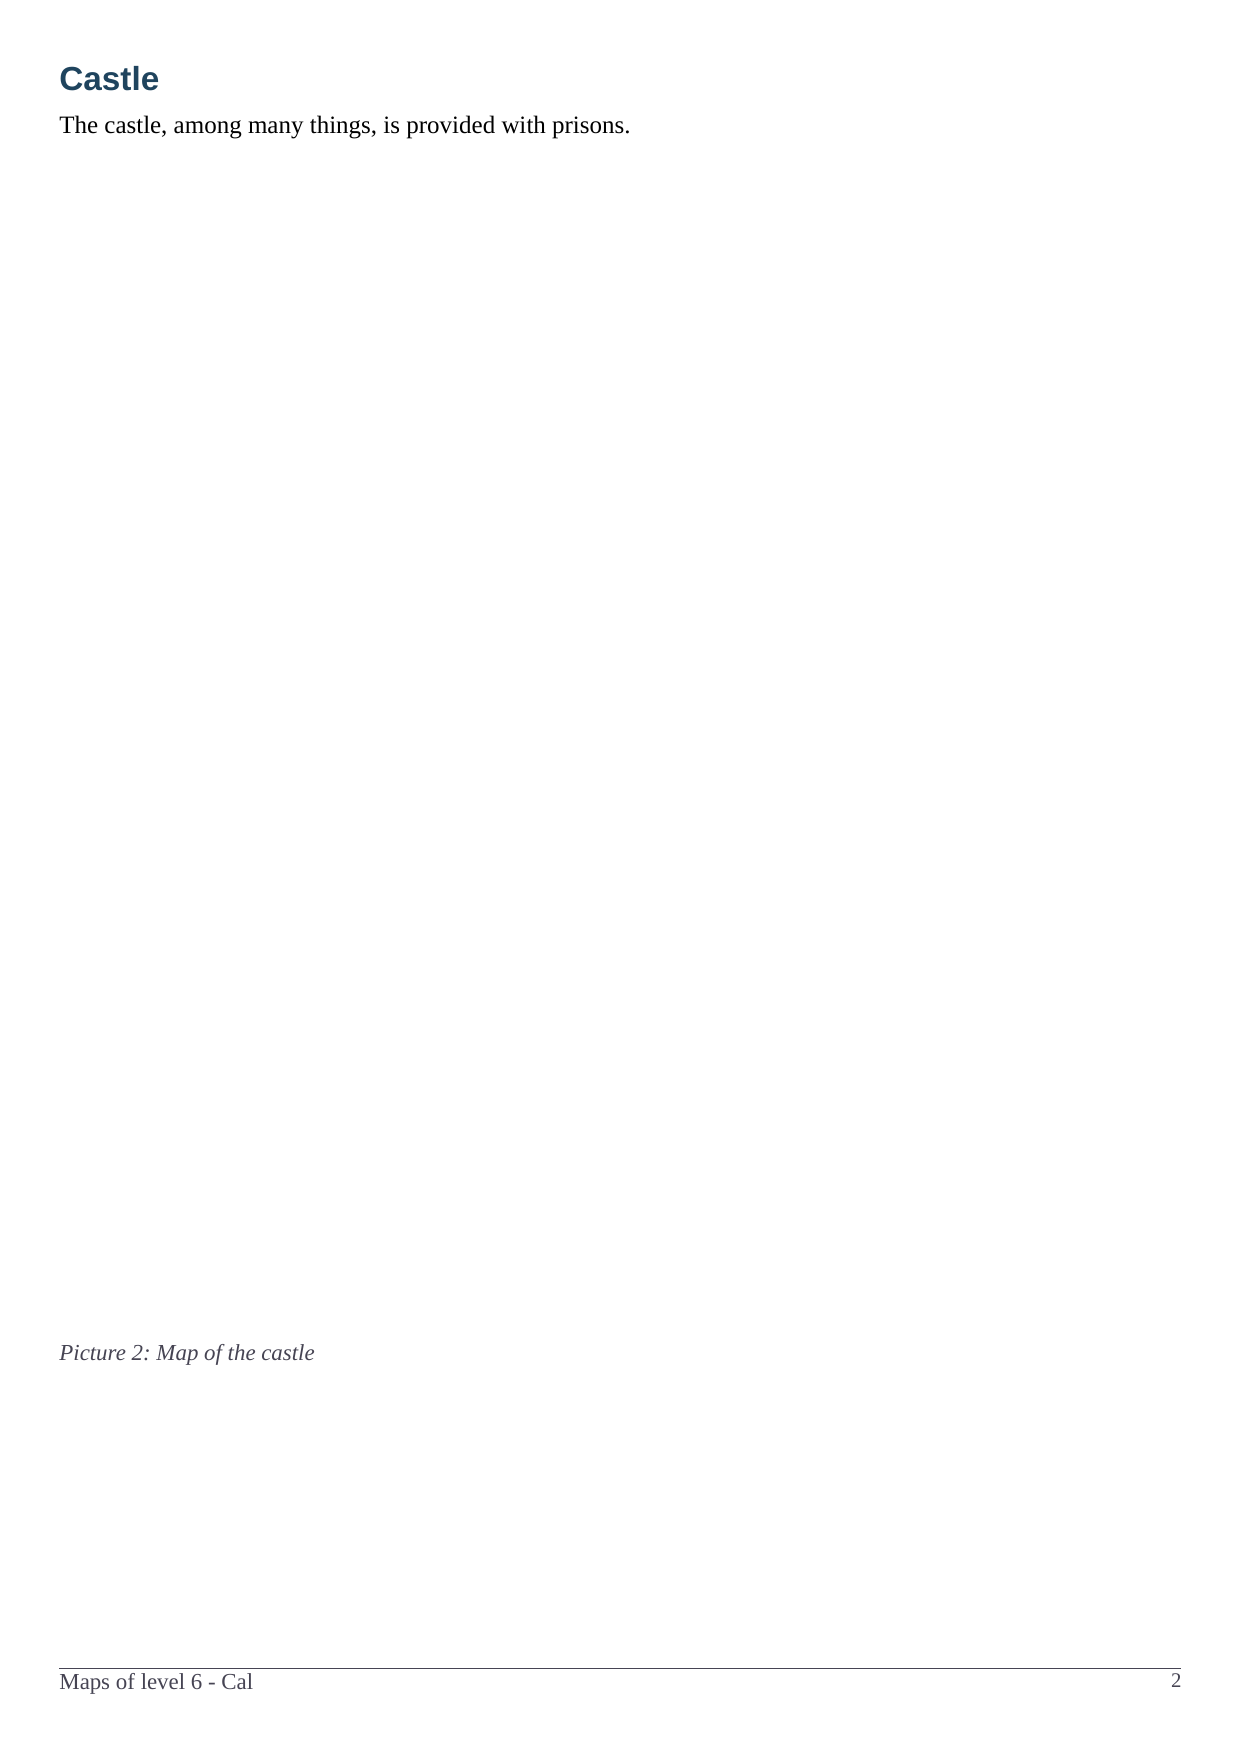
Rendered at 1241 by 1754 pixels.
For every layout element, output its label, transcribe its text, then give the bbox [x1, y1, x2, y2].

text Picture 2: Map of the castle [59, 157, 1181, 1365]
subtitle Castle [59, 59, 1181, 97]
text The castle, among many things, is provided with prisons. [59, 110, 1181, 139]
